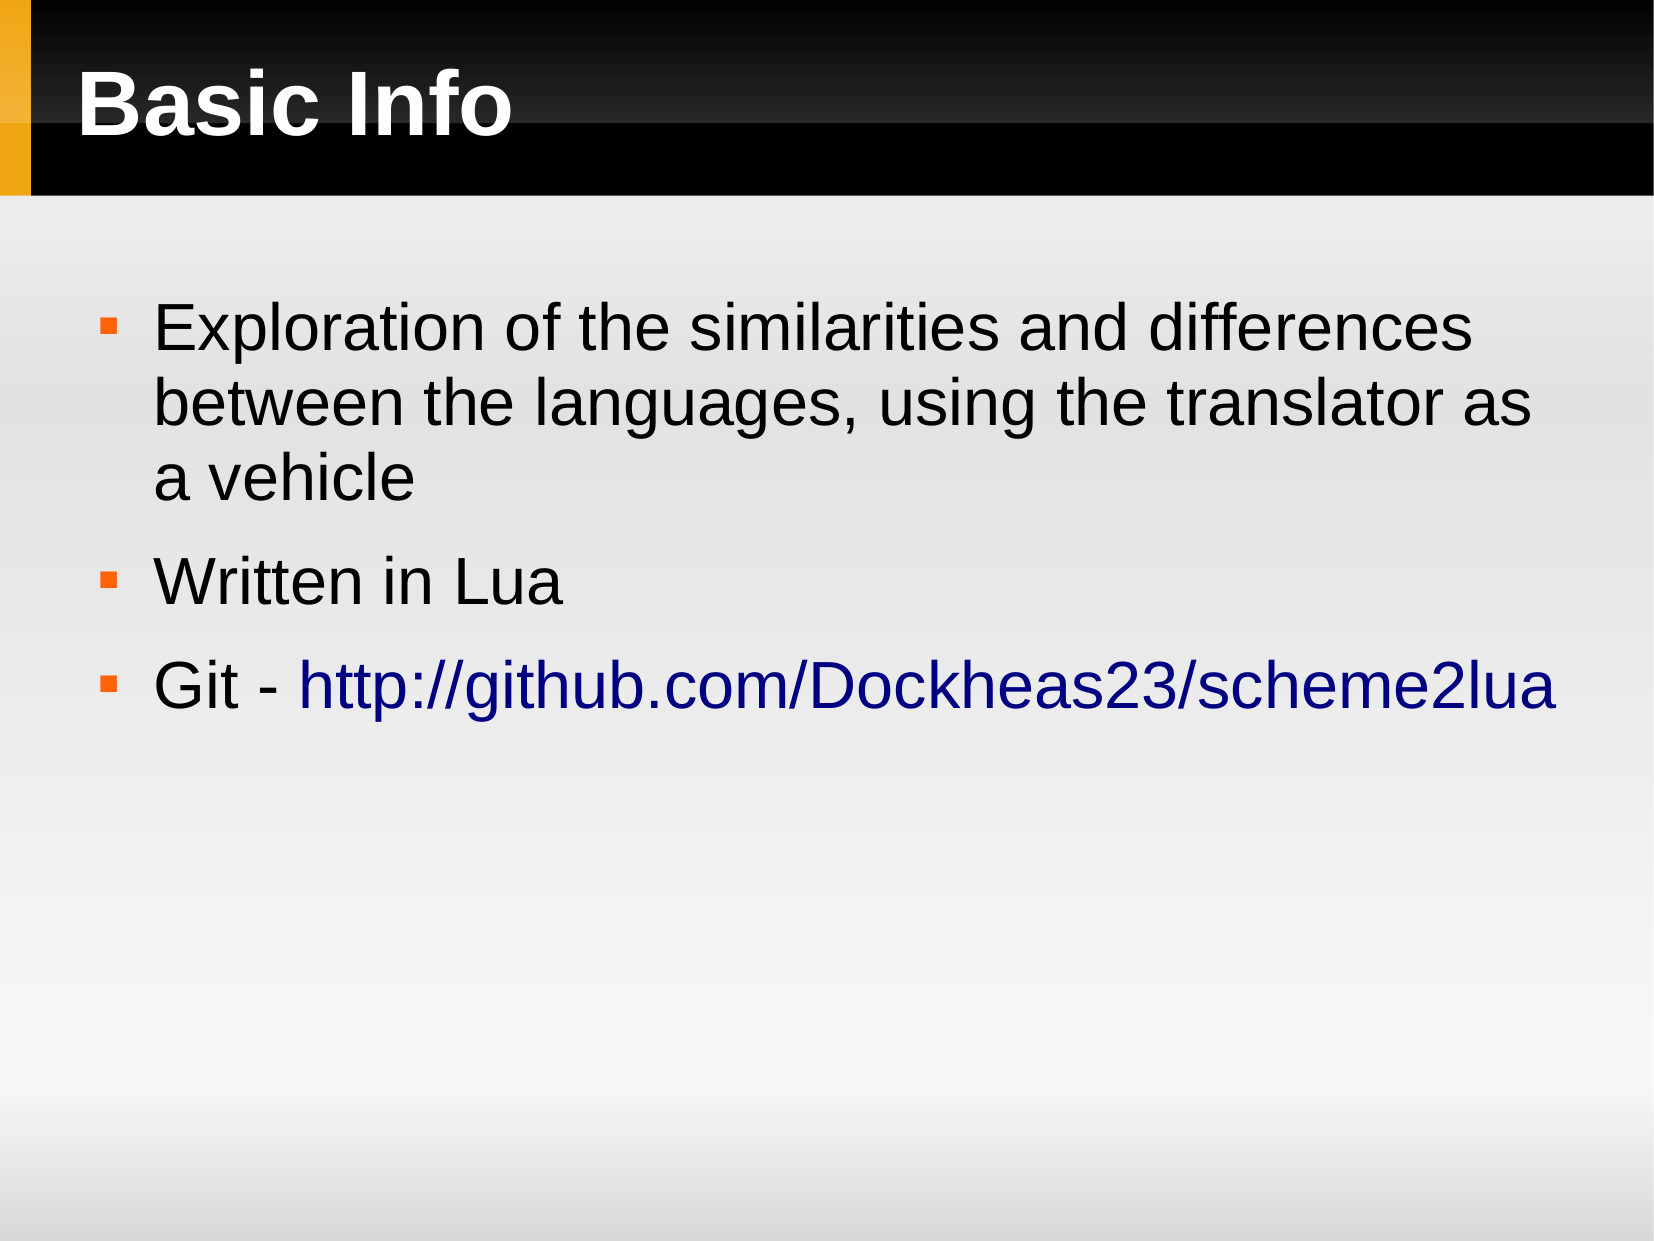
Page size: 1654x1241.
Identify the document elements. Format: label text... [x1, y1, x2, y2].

title Basic Info [76, 0, 1565, 208]
list Exploration of the similarities and differences between the languages, using the translator as a vehicle Written in Lua Git - http://github.com/Dockheas23/scheme2lua [82, 290, 1571, 1109]
picture [0, 0, 1654, 1241]
